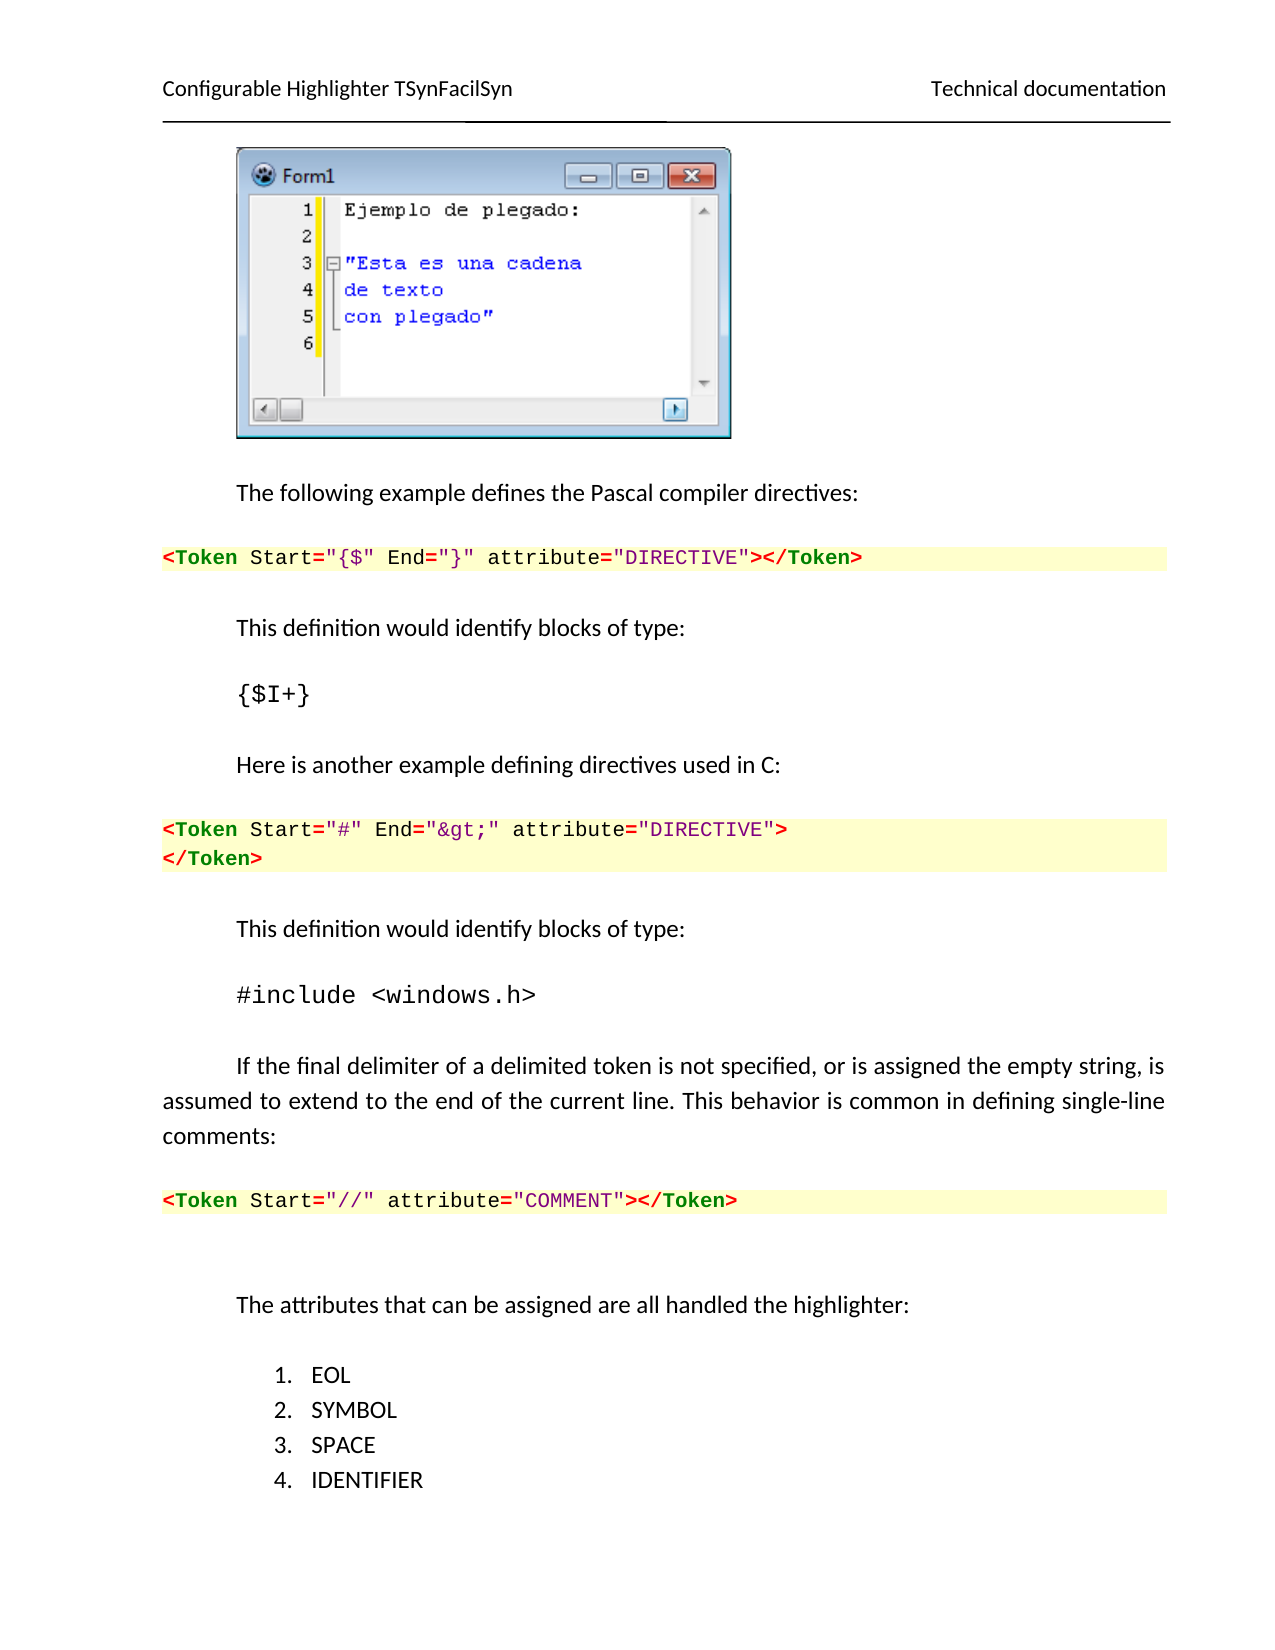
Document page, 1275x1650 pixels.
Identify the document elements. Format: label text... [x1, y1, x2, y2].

text If the final delimiter of a delimited token is not specified, or is assigned the empty string, is assumed to extend to the end of the current line. This behavior is common in defining single-line comments: [162, 1050, 1167, 1151]
text This definition would identify blocks of type: [162, 612, 1167, 642]
list SYMBOL [274, 1394, 1167, 1425]
text <Token Start="//" attribute="COMMENT"></Token> [162, 1190, 1167, 1214]
text {$I+} [162, 682, 1167, 710]
list IDENTIFIER [274, 1464, 1167, 1495]
list SPACE [274, 1429, 1167, 1460]
text This definition would identify blocks of type: [162, 913, 1167, 943]
text Here is another example defining directives used in C: [162, 749, 1167, 780]
list EOL [274, 1359, 1167, 1390]
text The following example defines the Pascal compiler directives: [162, 477, 1167, 508]
picture [236, 147, 732, 439]
text <Token Start="#" End="&gt;" attribute="DIRECTIVE"> [162, 819, 1167, 843]
text <Token Start="{$" End="}" attribute="DIRECTIVE"></Token> [162, 547, 1167, 571]
text The attributes that can be assigned are all handled the highlighter: [162, 1289, 1167, 1320]
text #include <windows.h> [162, 983, 1167, 1011]
text </Token> [162, 848, 1167, 872]
